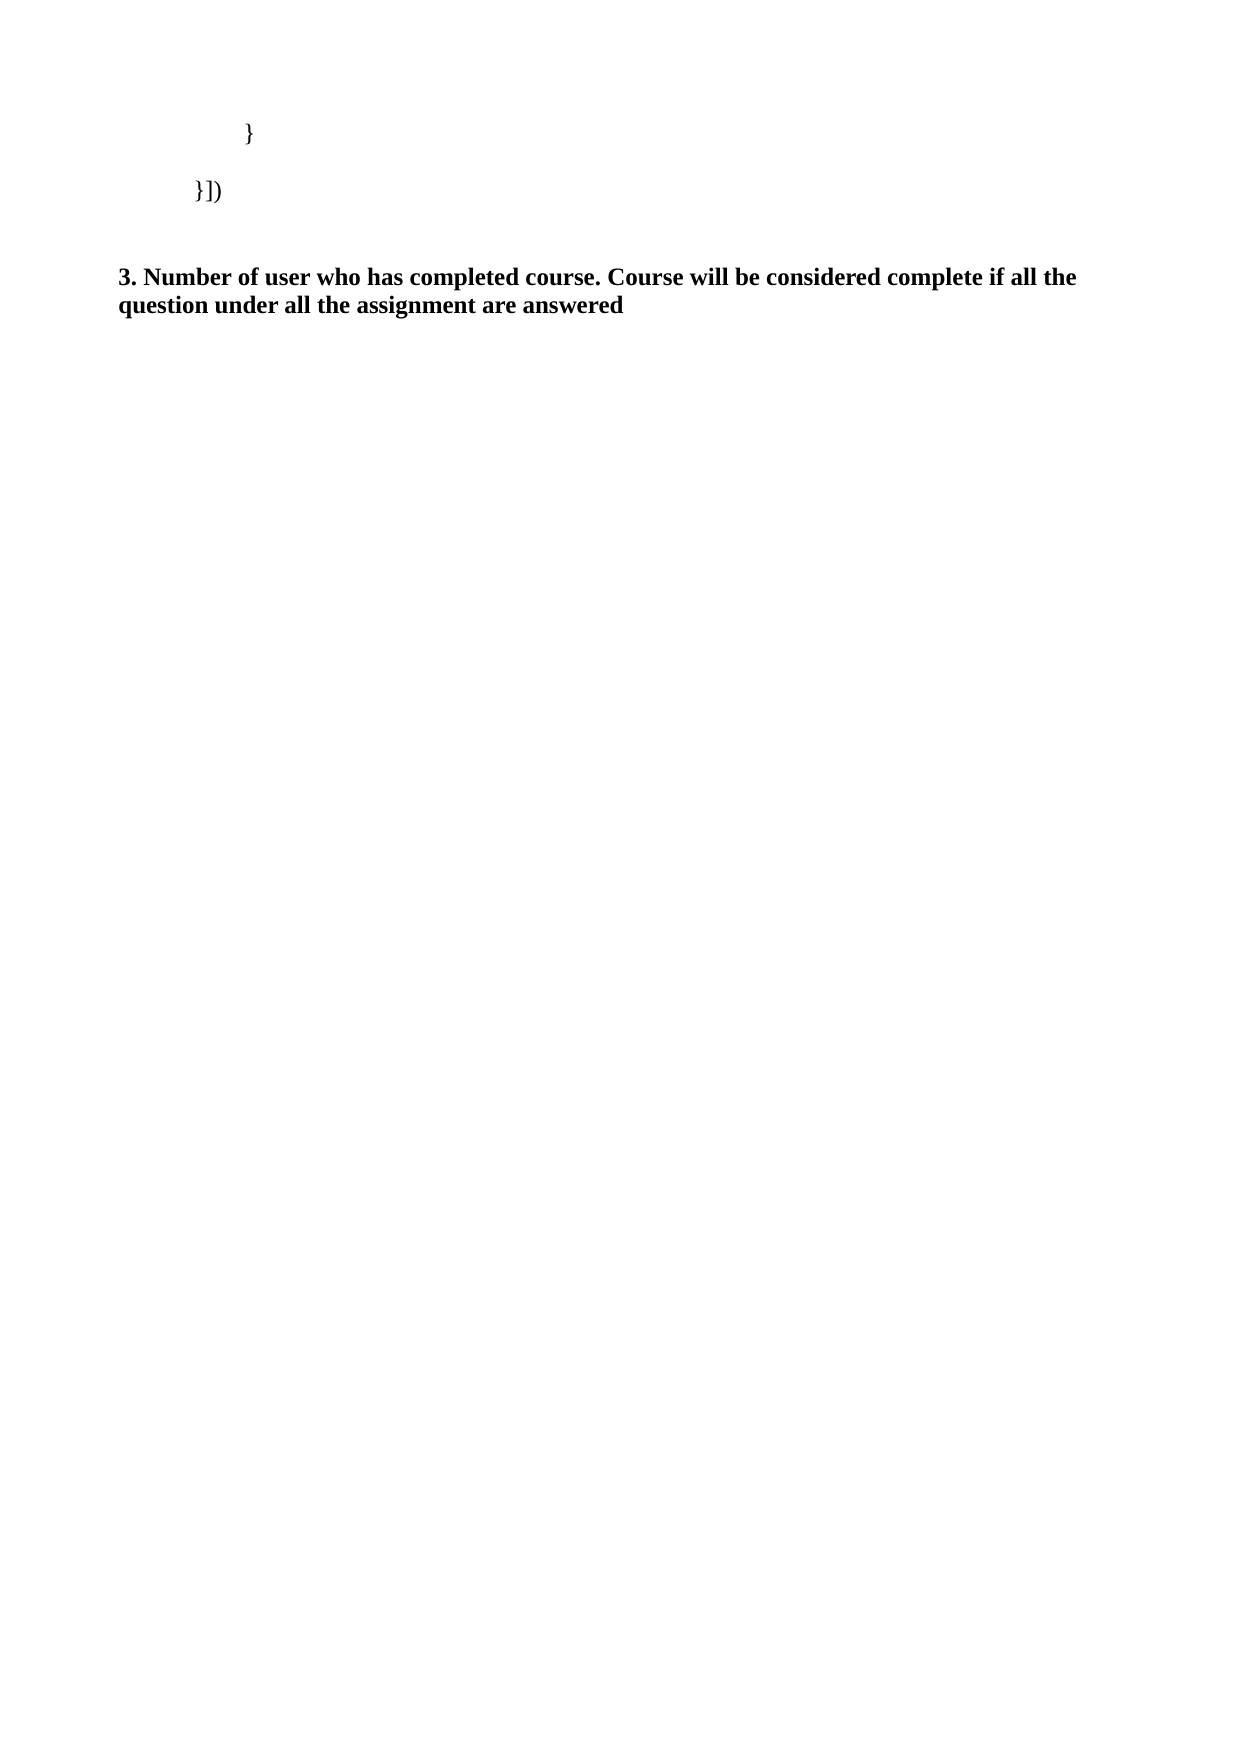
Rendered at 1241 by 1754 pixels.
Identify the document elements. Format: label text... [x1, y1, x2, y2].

text } [118, 118, 1122, 147]
text 3. Number of user who has completed course. Course will be considered complete if all the [118, 262, 1122, 291]
text question under all the assignment are answered [118, 291, 1122, 319]
text }]) [118, 176, 1122, 204]
